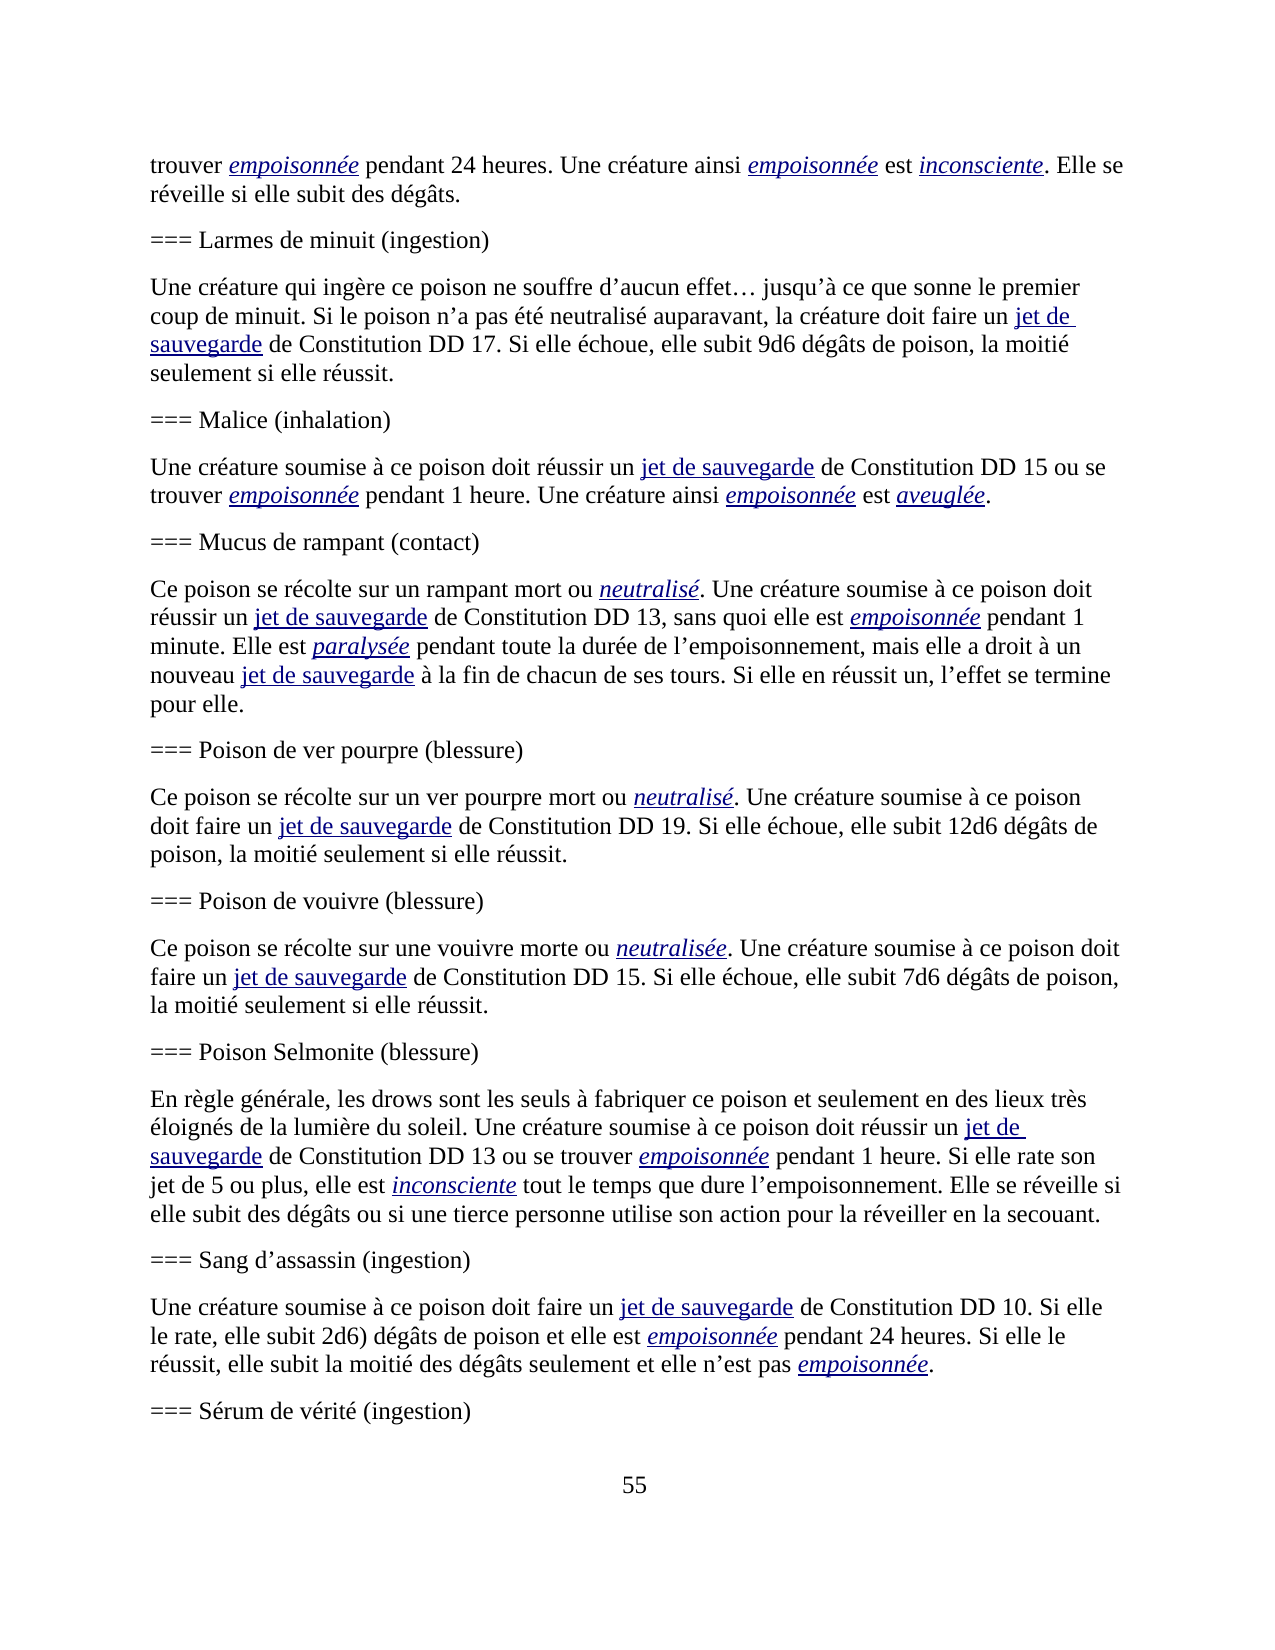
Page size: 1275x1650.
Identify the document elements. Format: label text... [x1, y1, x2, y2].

text Ce poison se récolte sur une vouivre morte ou neutralisée. Une créature soumise à ce poison doit faire un jet de sauvegarde de Constitution DD 15. Si elle échoue, elle subit 7d6 dégâts de poison, la moitié seulement si elle réussit. [150, 933, 1125, 1019]
text === Larmes de minuit (ingestion) [150, 225, 1125, 254]
text Une créature soumise à ce poison doit réussir un jet de sauvegarde de Constitution DD 15 ou se trouver empoisonnée pendant 1 heure. Une créature ainsi empoisonnée est aveuglée. [150, 452, 1125, 509]
text Ce poison se récolte sur un ver pourpre mort ou neutralisé. Une créature soumise à ce poison doit faire un jet de sauvegarde de Constitution DD 19. Si elle échoue, elle subit 12d6 dégâts de poison, la moitié seulement si elle réussit. [150, 782, 1125, 868]
text === Poison de vouivre (blessure) [150, 886, 1125, 915]
text Ce poison se récolte sur un rampant mort ou neutralisé. Une créature soumise à ce poison doit réussir un jet de sauvegarde de Constitution DD 13, sans quoi elle est empoisonnée pendant 1 minute. Elle est paralysée pendant toute la durée de l’empoisonnement, mais elle a droit à un nouveau jet de sauvegarde à la fin de chacun de ses tours. Si elle en réussit un, l’effet se termine pour elle. [150, 574, 1125, 717]
text Une créature qui ingère ce poison ne souffre d’aucun effet…​ jusqu’à ce que sonne le premier coup de minuit. Si le poison n’a pas été neutralisé auparavant, la créature doit faire un jet de sauvegarde de Constitution DD 17. Si elle échoue, elle subit 9d6 dégâts de poison, la moitié seulement si elle réussit. [150, 272, 1125, 387]
text En règle générale, les drows sont les seuls à fabriquer ce poison et seulement en des lieux très éloignés de la lumière du soleil. Une créature soumise à ce poison doit réussir un jet de sauvegarde de Constitution DD 13 ou se trouver empoisonnée pendant 1 heure. Si elle rate son jet de 5 ou plus, elle est inconsciente tout le temps que dure l’empoisonnement. Elle se réveille si elle subit des dégâts ou si une tierce personne utilise son action pour la réveiller en la secouant. [150, 1084, 1125, 1227]
text Une créature soumise à ce poison doit faire un jet de sauvegarde de Constitution DD 10. Si elle le rate, elle subit 2d6) dégâts de poison et elle est empoisonnée pendant 24 heures. Si elle le réussit, elle subit la moitié des dégâts seulement et elle n’est pas empoisonnée. [150, 1292, 1125, 1378]
text === Poison Selmonite (blessure) [150, 1037, 1125, 1066]
text === Sérum de vérité (ingestion) [150, 1396, 1125, 1425]
text === Sang d’assassin (ingestion) [150, 1245, 1125, 1274]
text === Poison de ver pourpre (blessure) [150, 735, 1125, 764]
text === Mucus de rampant (contact) [150, 527, 1125, 556]
text trouver empoisonnée pendant 24 heures. Une créature ainsi empoisonnée est inconsciente. Elle se réveille si elle subit des dégâts. [150, 150, 1125, 207]
text === Malice (inhalation) [150, 405, 1125, 434]
